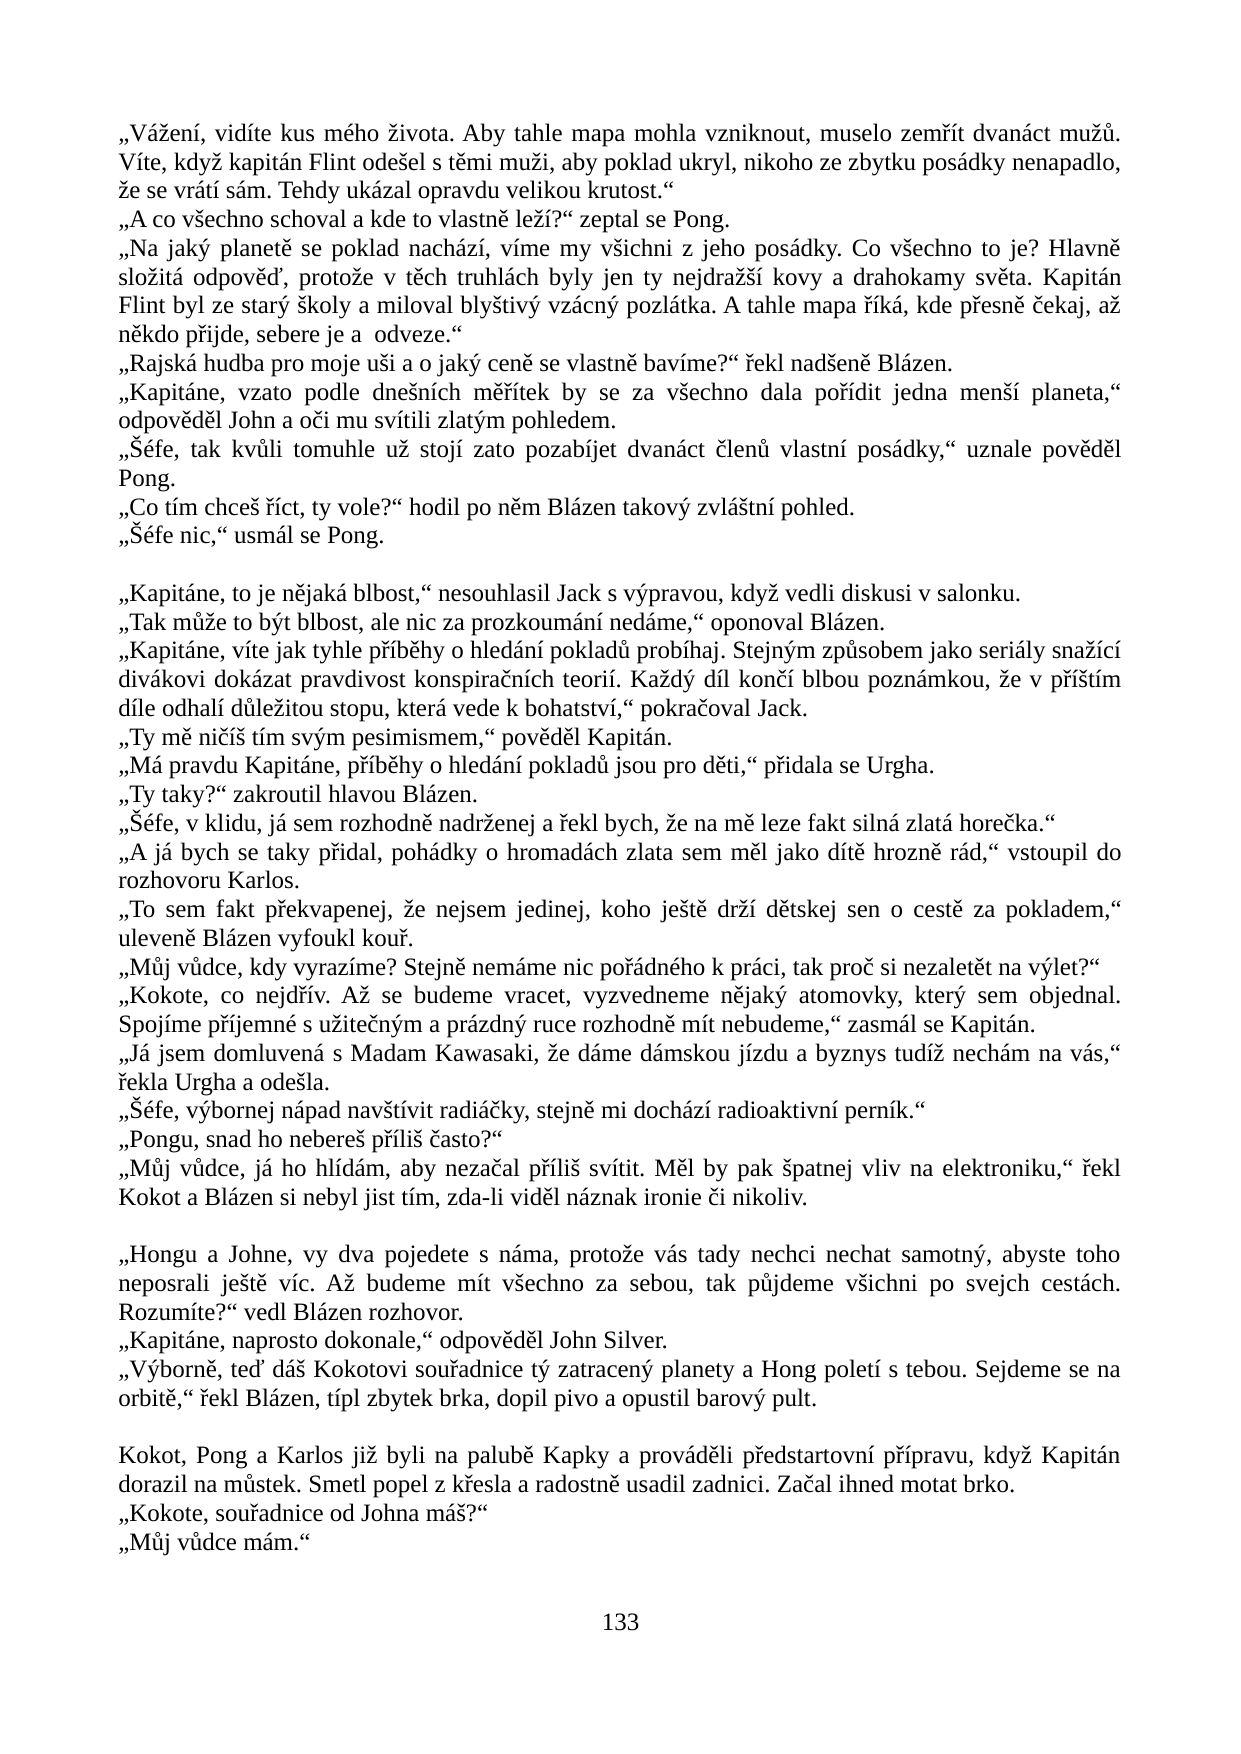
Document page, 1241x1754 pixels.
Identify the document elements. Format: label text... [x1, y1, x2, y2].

text „Kokote, co nejdřív. Až se budeme vracet, vyzvedneme nějaký atomovky, který sem objednal. Spojíme příjemné s užitečným a prázdný ruce rozhodně mít nebudeme,“ zasmál se Kapitán. [118, 981, 1122, 1038]
text „Kapitáne, vzato podle dnešních měřítek by se za všechno dala pořídit jedna menší planeta,“ odpověděl John a oči mu svítili zlatým pohledem. [118, 377, 1122, 434]
text „Výborně, teď dáš Kokotovi souřadnice tý zatracený planety a Hong poletí s tebou. Sejdeme se na orbitě,“ řekl Blázen, típl zbytek brka, dopil pivo a opustil barový pult. [118, 1354, 1122, 1412]
text „Kapitáne, naprosto dokonale,“ odpověděl John Silver. [118, 1326, 1122, 1354]
text „Hongu a Johne, vy dva pojedete s náma, protože vás tady nechci nechat samotný, abyste toho neposrali ještě víc. Až budeme mít všechno za sebou, tak půjdeme všichni po svejch cestách. Rozumíte?“ vedl Blázen rozhovor. [118, 1239, 1122, 1326]
text „Já jsem domluvená s Madam Kawasaki, že dáme dámskou jízdu a byznys tudíž nechám na vás,“ řekla Urgha a odešla. [118, 1038, 1122, 1096]
text „Co tím chceš říct, ty vole?“ hodil po něm Blázen takový zvláštní pohled. [118, 492, 1122, 521]
text „A co všechno schoval a kde to vlastně leží?“ zeptal se Pong. [118, 204, 1122, 233]
text „A já bych se taky přidal, pohádky o hromadách zlata sem měl jako dítě hrozně rád,“ vstoupil do rozhovoru Karlos. [118, 837, 1122, 894]
text „Šéfe, v klidu, já sem rozhodně nadrženej a řekl bych, že na mě leze fakt silná zlatá horečka.“ [118, 808, 1122, 837]
text „Šéfe nic,“ usmál se Pong. [118, 521, 1122, 549]
text „Pongu, snad ho nebereš příliš často?“ [118, 1124, 1122, 1153]
text „Na jaký planetě se poklad nachází, víme my všichni z jeho posádky. Co všechno to je? Hlavně složitá odpověď, protože v těch truhlách byly jen ty nejdražší kovy a drahokamy světa. Kapitán Flint byl ze starý školy a miloval blyštivý vzácný pozlátka. A tahle mapa říká, kde přesně čekaj, až někdo přijde, sebere je a odveze.“ [118, 233, 1122, 348]
text „Můj vůdce mám.“ [118, 1527, 1122, 1556]
text „Tak může to být blbost, ale nic za prozkoumání nedáme,“ oponoval Blázen. [118, 607, 1122, 636]
text „Kokote, souřadnice od Johna máš?“ [118, 1498, 1122, 1527]
text „Vážení, vidíte kus mého života. Aby tahle mapa mohla vzniknout, muselo zemřít dvanáct mužů. Víte, když kapitán Flint odešel s těmi muži, aby poklad ukryl, nikoho ze zbytku posádky nenapadlo, že se vrátí sám. Tehdy ukázal opravdu velikou krutost.“ [118, 118, 1122, 204]
text „Má pravdu Kapitáne, příběhy o hledání pokladů jsou pro děti,“ přidala se Urgha. [118, 751, 1122, 779]
text „To sem fakt překvapenej, že nejsem jedinej, koho ještě drží dětskej sen o cestě za pokladem,“ uleveně Blázen vyfoukl kouř. [118, 894, 1122, 952]
text „Kapitáne, víte jak tyhle příběhy o hledání pokladů probíhaj. Stejným způsobem jako seriály snažící divákovi dokázat pravdivost konspiračních teorií. Každý díl končí blbou poznámkou, že v příštím díle odhalí důležitou stopu, která vede k bohatství,“ pokračoval Jack. [118, 636, 1122, 722]
text „Kapitáne, to je nějaká blbost,“ nesouhlasil Jack s výpravou, když vedli diskusi v salonku. [118, 578, 1122, 607]
text „Můj vůdce, kdy vyrazíme? Stejně nemáme nic pořádného k práci, tak proč si nezaletět na výlet?“ [118, 952, 1122, 981]
text Kokot, Pong a Karlos již byli na palubě Kapky a prováděli předstartovní přípravu, když Kapitán dorazil na můstek. Smetl popel z křesla a radostně usadil zadnici. Začal ihned motat brko. [118, 1441, 1122, 1498]
text „Rajská hudba pro moje uši a o jaký ceně se vlastně bavíme?“ řekl nadšeně Blázen. [118, 348, 1122, 377]
text „Můj vůdce, já ho hlídám, aby nezačal příliš svítit. Měl by pak špatnej vliv na elektroniku,“ řekl Kokot a Blázen si nebyl jist tím, zda-li viděl náznak ironie či nikoliv. [118, 1153, 1122, 1211]
text „Ty mě ničíš tím svým pesimismem,“ pověděl Kapitán. [118, 722, 1122, 751]
text „Šéfe, tak kvůli tomuhle už stojí zato pozabíjet dvanáct členů vlastní posádky,“ uznale pověděl Pong. [118, 434, 1122, 492]
text „Šéfe, výbornej nápad navštívit radiáčky, stejně mi dochází radioaktivní perník.“ [118, 1096, 1122, 1124]
text „Ty taky?“ zakroutil hlavou Blázen. [118, 779, 1122, 808]
